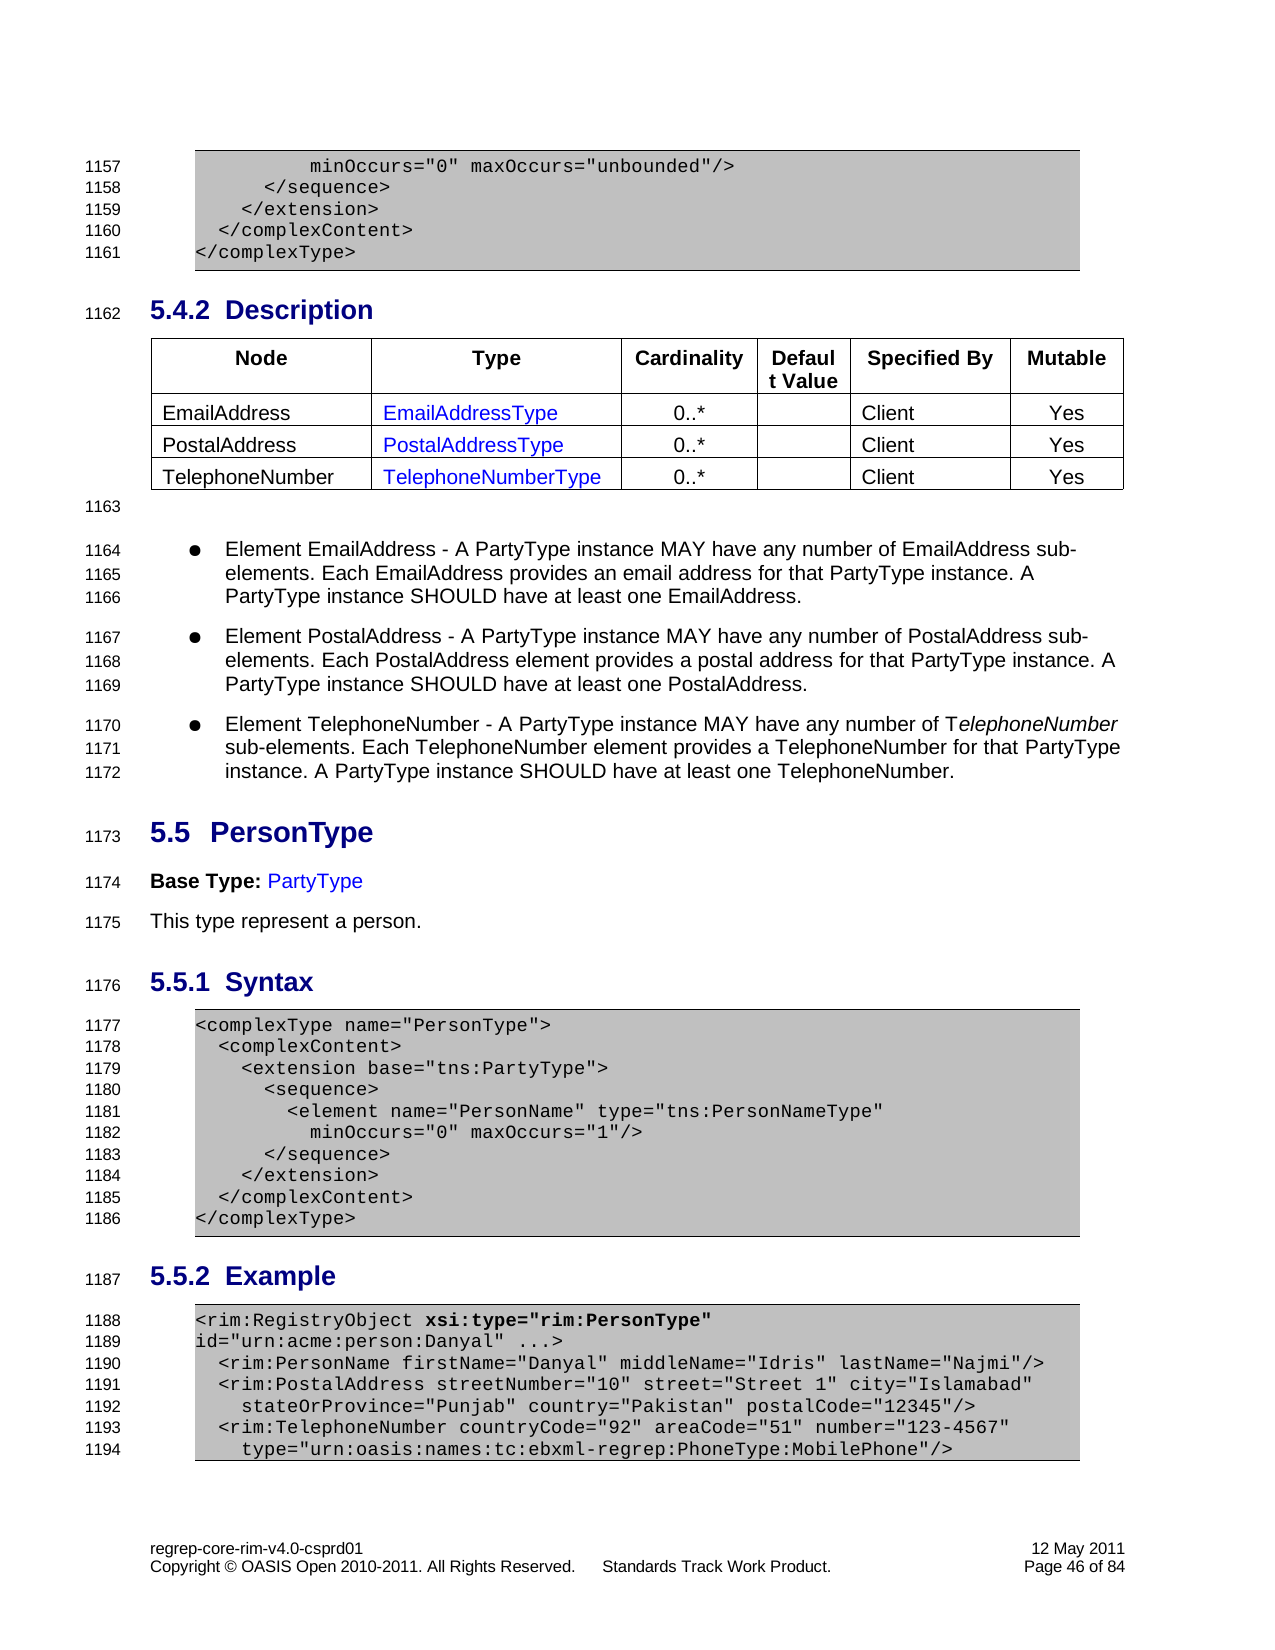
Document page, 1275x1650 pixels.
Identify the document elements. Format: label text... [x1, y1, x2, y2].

text </complexType> [195, 236, 1080, 270]
table_cell Yes [1011, 458, 1123, 489]
list Element TelephoneNumber - A PartyType instance MAY have any number of TelephoneNumber sub-elements. Each TelephoneNumber element provides a TelephoneNumber for that PartyType instance. A PartyType instance SHOULD have at least one TelephoneNumber. [187, 712, 1125, 783]
table_cell Client [851, 426, 1010, 457]
text </sequence> [195, 1138, 1080, 1159]
text </complexType> [195, 1202, 1080, 1236]
subtitle Description [150, 295, 1125, 325]
table_cell Client [851, 458, 1010, 489]
text <rim:RegistryObject xsi:type="rim:PersonType" id="urn:acme:person:Danyal" ...> [195, 1305, 1080, 1347]
text </sequence> [195, 171, 1080, 193]
table_cell EmailAddress [152, 394, 371, 425]
text This type represent a person. [150, 910, 1125, 933]
table_cell [758, 394, 850, 425]
table_header Cardinality [622, 339, 757, 393]
table_header Node [152, 339, 371, 393]
subtitle Example [150, 1261, 1125, 1291]
text </complexContent> [195, 1181, 1080, 1202]
list Element EmailAddress - A PartyType instance MAY have any number of EmailAddress sub-elements. Each EmailAddress provides an email address for that PartyType instance. A PartyType instance SHOULD have at least one EmailAddress. [187, 538, 1125, 608]
table_header Specified By [851, 339, 1010, 393]
table_header Mutable [1011, 339, 1123, 393]
table_cell 0..* [622, 426, 757, 457]
table_cell TelephoneNumberType [372, 458, 621, 489]
text <complexType name="PersonType"> [195, 1010, 1080, 1031]
table_cell 0..* [622, 394, 757, 425]
table_cell [758, 458, 850, 489]
text minOccurs="0" maxOccurs="unbounded"/> [195, 151, 1080, 171]
table_cell Client [851, 394, 1010, 425]
table_cell 0..* [622, 458, 757, 489]
text <sequence> [195, 1073, 1080, 1095]
subtitle Syntax [150, 967, 1125, 997]
text </extension> [195, 193, 1080, 214]
text </extension> [195, 1159, 1080, 1181]
text <complexContent> [195, 1031, 1080, 1052]
text <extension base="tns:PartyType"> [195, 1052, 1080, 1073]
text stateOrProvince="Punjab" country="Pakistan" postalCode="12345"/> [195, 1390, 1080, 1411]
text <element name="PersonName" type="tns:PersonNameType" [195, 1095, 1080, 1116]
text Base Type: PartyType [150, 869, 1125, 893]
text <rim:PersonName firstName="Danyal" middleName="Idris" lastName="Najmi"/> [195, 1347, 1080, 1368]
text <rim:PostalAddress streetNumber="10" street="Street 1" city="Islamabad" [195, 1368, 1080, 1390]
table_cell PostalAddressType [372, 426, 621, 457]
text type="urn:oasis:names:tc:ebxml-regrep:PhoneType:MobilePhone"/> [195, 1433, 1080, 1460]
table_cell EmailAddressType [372, 394, 621, 425]
table_header Type [372, 339, 621, 393]
table_cell TelephoneNumber [152, 458, 371, 489]
table_cell [758, 426, 850, 457]
table_cell PostalAddress [152, 426, 371, 457]
list Element PostalAddress - A PartyType instance MAY have any number of PostalAddress sub-elements. Each PostalAddress element provides a postal address for that PartyType instance. A PartyType instance SHOULD have at least one PostalAddress. [187, 625, 1125, 696]
text minOccurs="0" maxOccurs="1"/> [195, 1116, 1080, 1138]
subtitle PersonType [150, 816, 1125, 849]
text <rim:TelephoneNumber countryCode="92" areaCode="51" number="123-4567" [195, 1411, 1080, 1433]
table_header Default Value [758, 339, 850, 393]
table_cell Yes [1011, 426, 1123, 457]
text </complexContent> [195, 214, 1080, 236]
table_cell Yes [1011, 394, 1123, 425]
